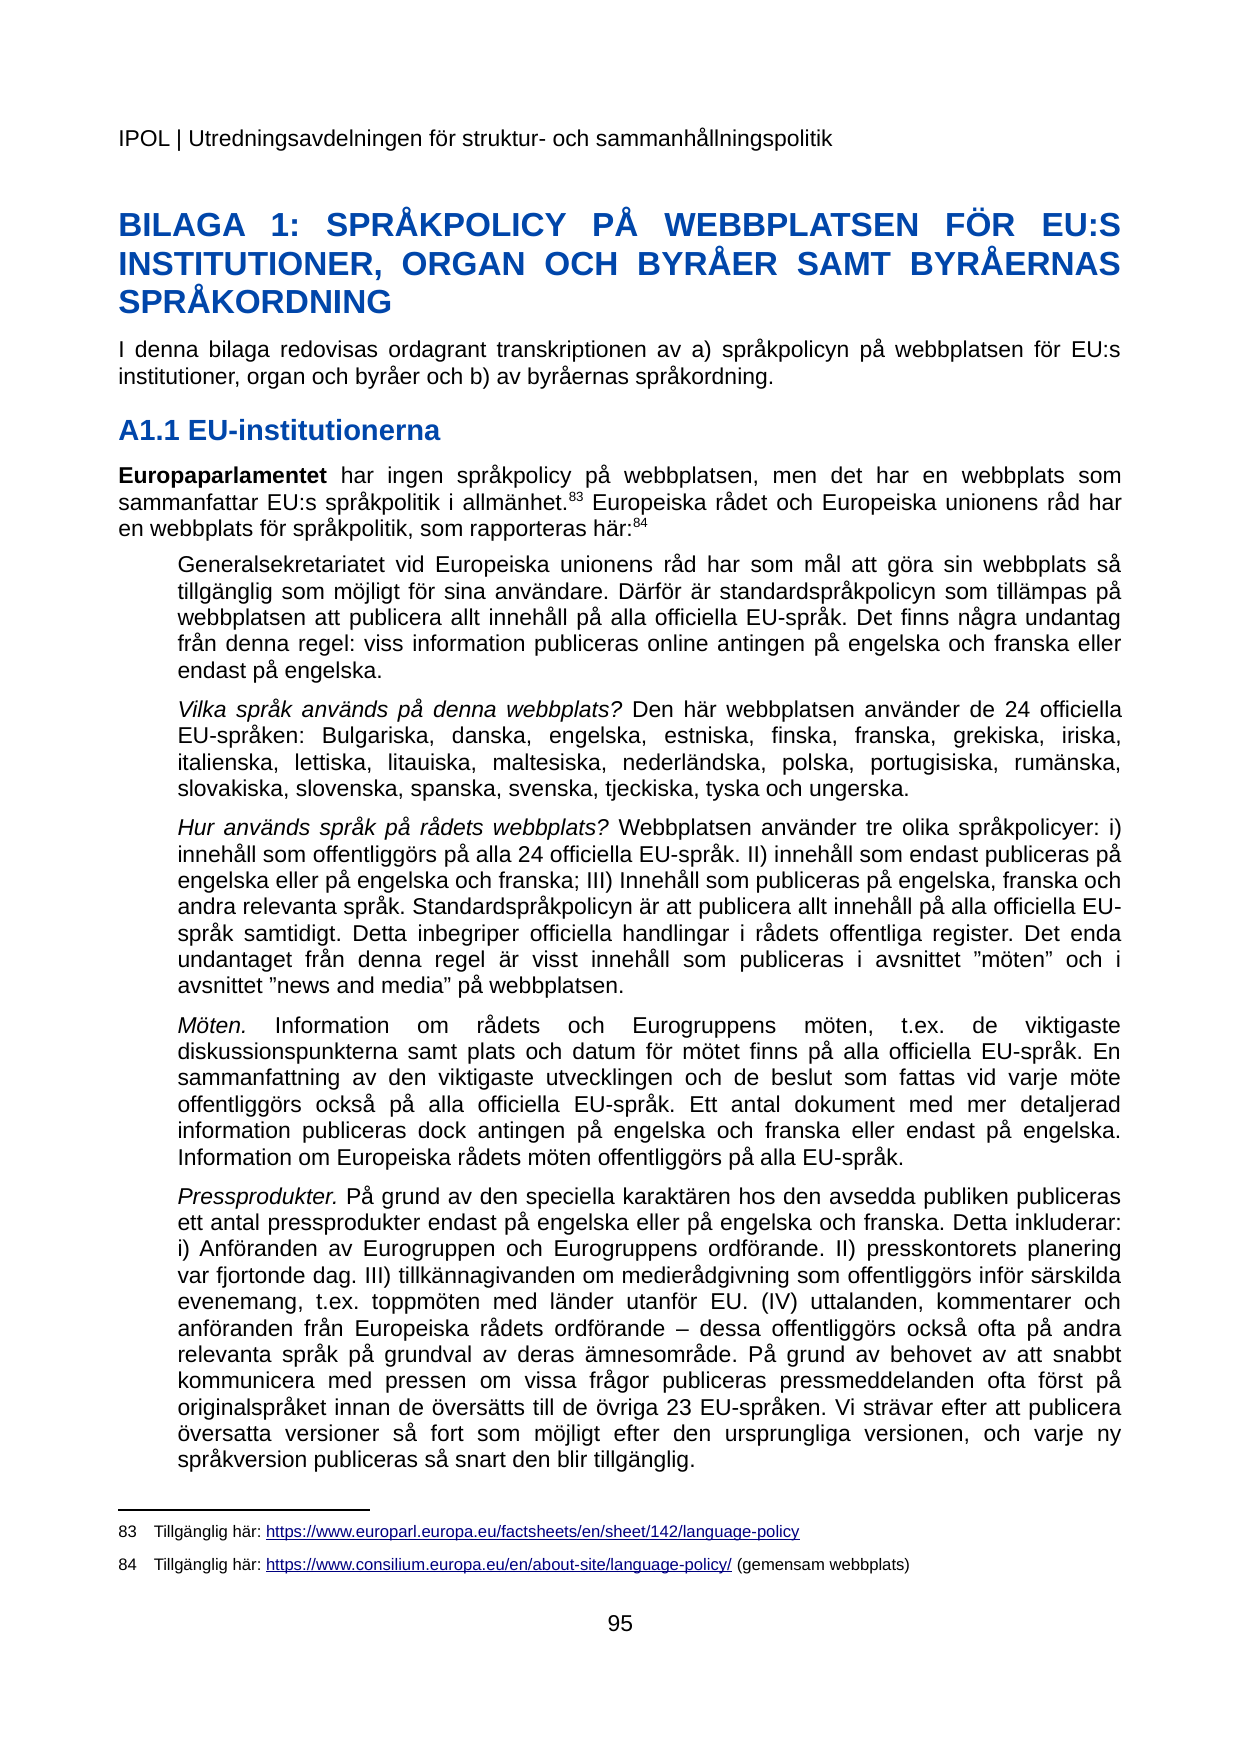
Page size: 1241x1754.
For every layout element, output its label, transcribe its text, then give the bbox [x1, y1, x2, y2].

text Pressprodukter. På grund av den speciella karaktären hos den avsedda publiken publiceras ett antal pressprodukter endast på engelska eller på engelska och franska. Detta inkluderar: i) Anföranden av Eurogruppen och Eurogruppens ordförande. II) presskontorets planering var fjortonde dag. III) tillkännagivanden om medierådgivning som offentliggörs inför särskilda evenemang, t.ex. toppmöten med länder utanför EU. (IV) uttalanden, kommentarer och anföranden från Europeiska rådets ordförande – dessa offentliggörs också ofta på andra relevanta språk på grundval av deras ämnesområde. På grund av behovet av att snabbt kommunicera med pressen om vissa frågor publiceras pressmeddelanden ofta först på originalspråket innan de översätts till de övriga 23 EU-språken. Vi strävar efter att publicera översatta versioner så fort som möjligt efter den ursprungliga versionen, och varje ny språkversion publiceras så snart den blir tillgänglig. [177, 1183, 1122, 1473]
text I denna bilaga redovisas ordagrant transkriptionen av a) språkpolicyn på webbplatsen för EU:s institutioner, organ och byråer och b) av byråernas språkordning. [118, 336, 1122, 389]
subtitle A1.1 EU-institutionerna [118, 413, 1122, 447]
text Hur används språk på rådets webbplats? Webbplatsen använder tre olika språkpolicyer: i) innehåll som offentliggörs på alla 24 officiella EU-språk. II) innehåll som endast publiceras på engelska eller på engelska och franska; III) Innehåll som publiceras på engelska, franska och andra relevanta språk. Standardspråkpolicyn är att publicera allt innehåll på alla officiella EU-språk samtidigt. Detta inbegriper officiella handlingar i rådets offentliga register. Det enda undantaget från denna regel är visst innehåll som publiceras i avsnittet ”möten” och i avsnittet ”news and media” på webbplatsen. [177, 814, 1122, 999]
text Tillgänglig här: https://www.consilium.europa.eu/en/about-site/language-policy/ (gemensam webbplats) [118, 1554, 1122, 1573]
text Möten. Information om rådets och Eurogruppens möten, t.ex. de viktigaste diskussionspunkterna samt plats och datum för mötet finns på alla officiella EU-språk. En sammanfattning av den viktigaste utvecklingen och de beslut som fattas vid varje möte offentliggörs också på alla officiella EU-språk. Ett antal dokument med mer detaljerad information publiceras dock antingen på engelska och franska eller endast på engelska. Information om Europeiska rådets möten offentliggörs på alla EU-språk. [177, 1012, 1122, 1170]
text Generalsekretariatet vid Europeiska unionens råd har som mål att göra sin webbplats så tillgänglig som möjligt för sina användare. Därför är standardspråkpolicyn som tillämpas på webbplatsen att publicera allt innehåll på alla officiella EU-språk. Det finns några undantag från denna regel: viss information publiceras online antingen på engelska och franska eller endast på engelska. [177, 551, 1122, 683]
subtitle BILAGA 1: SPRÅKPOLICY PÅ WEBBPLATSEN FÖR EU:S INSTITUTIONER, ORGAN OCH BYRÅER SAMT BYRÅERNAS SPRÅKORDNING [118, 205, 1122, 321]
text Europaparlamentet har ingen språkpolicy på webbplatsen, men det har en webbplats som sammanfattar EU:s språkpolitik i allmänhet. Europeiska rådet och Europeiska unionens råd har en webbplats för språkpolitik, som rapporteras här: [118, 462, 1122, 542]
text Vilka språk används på denna webbplats? Den här webbplatsen använder de 24 officiella EU-språken: Bulgariska, danska, engelska, estniska, finska, franska, grekiska, iriska, italienska, lettiska, litauiska, maltesiska, nederländska, polska, portugisiska, rumänska, slovakiska, slovenska, spanska, svenska, tjeckiska, tyska och ungerska. [177, 696, 1122, 801]
text Tillgänglig här: https://www.europarl.europa.eu/factsheets/en/sheet/142/language-policy [118, 1522, 1122, 1541]
